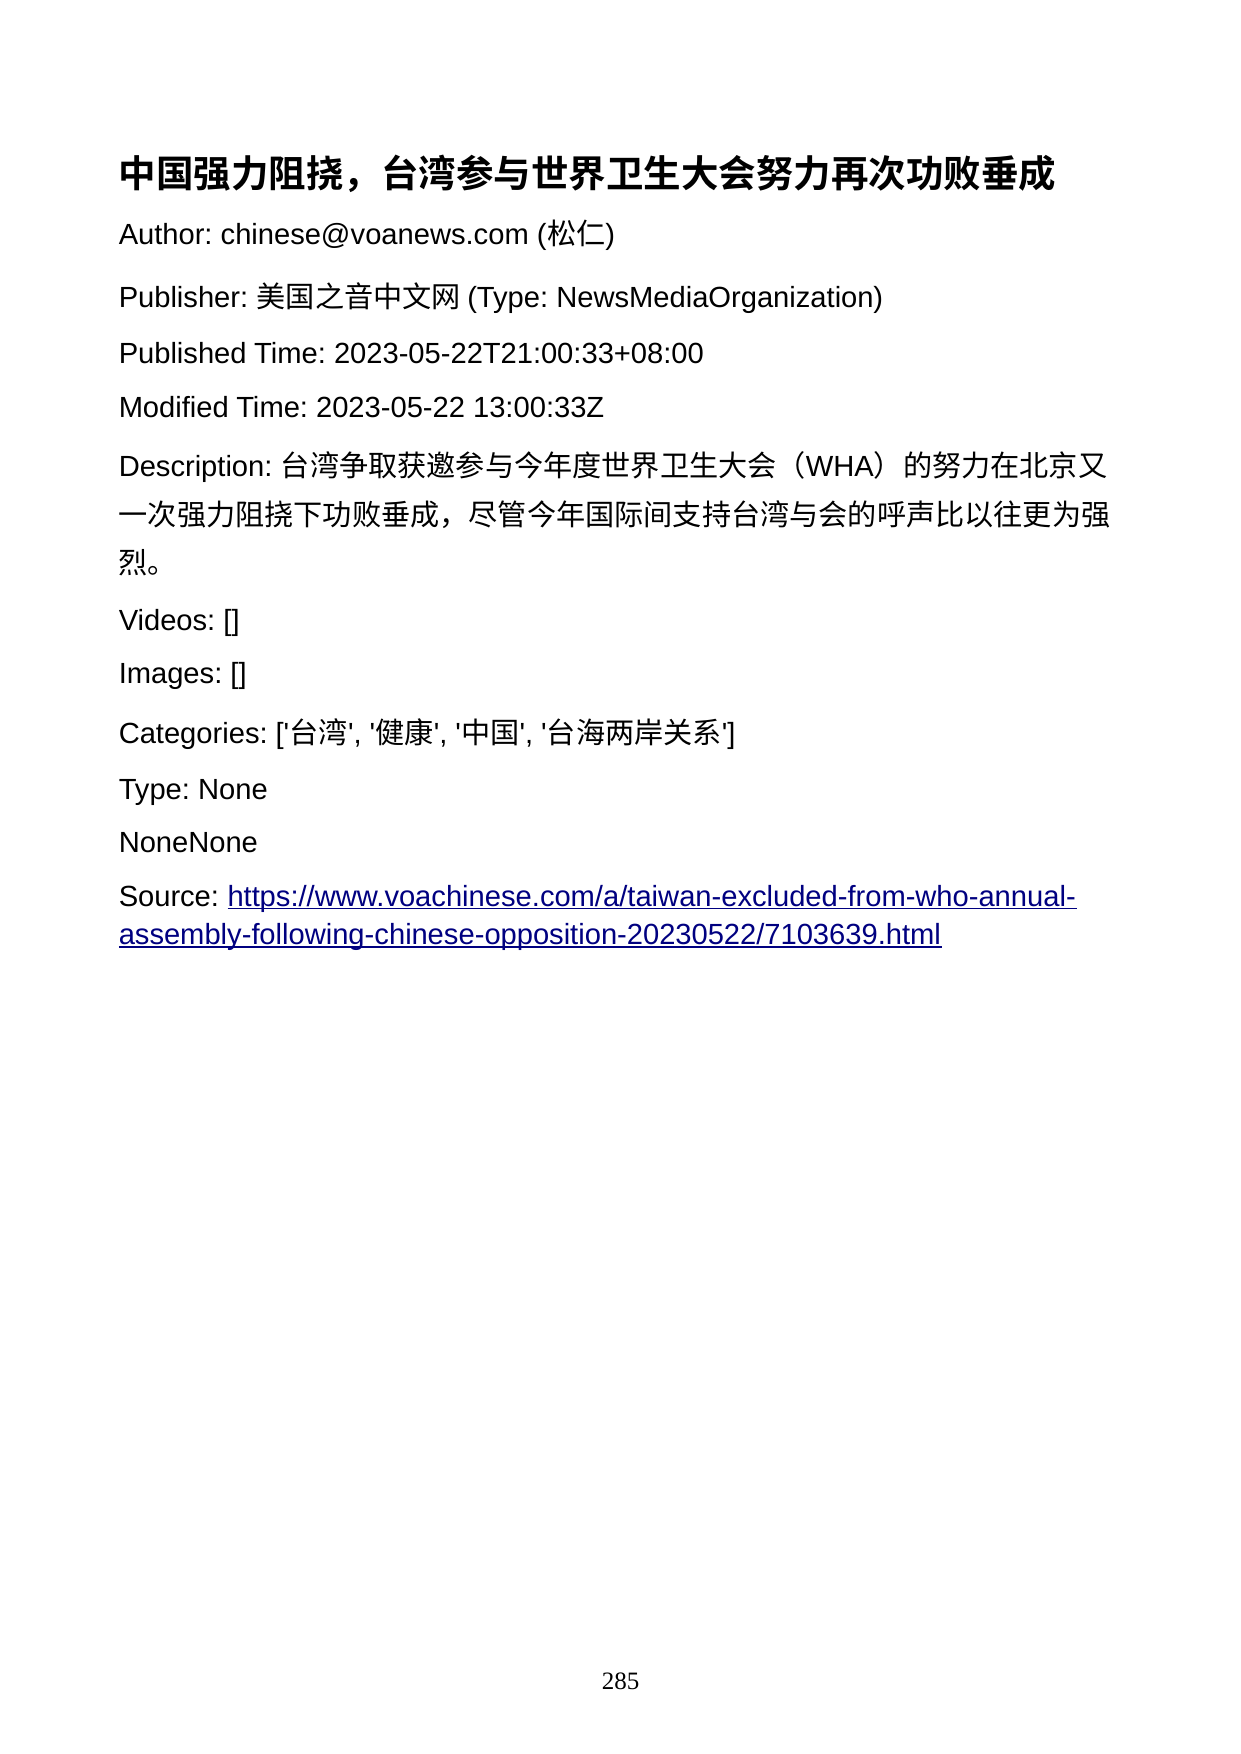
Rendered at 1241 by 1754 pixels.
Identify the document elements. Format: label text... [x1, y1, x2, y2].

text Description: 台湾争取获邀参与今年度世界卫生大会（WHA）的努力在北京又一次强力阻挠下功败垂成，尽管今年国际间支持台湾与会的呼声比以往更为强烈。 [118, 443, 1122, 582]
text Publisher: 美国之音中文网 (Type: NewsMediaOrganization) [118, 273, 1122, 316]
subtitle 中国强力阻挠，台湾参与世界卫生大会努力再次功败垂成 [118, 143, 1122, 198]
text Modified Time: 2023-05-22 13:00:33Z [118, 390, 1122, 423]
text Categories: ['台湾', '健康', '中国', '台海两岸关系'] [118, 709, 1122, 752]
text Type: None [118, 772, 1122, 806]
text Source: https://www.voachinese.com/a/taiwan-excluded-from-who-annual-assembly-following-chinese-opposition-20230522/7103639.html [118, 879, 1122, 951]
text Author: chinese@voanews.com (松仁) [118, 210, 1122, 253]
text Images: [] [118, 656, 1122, 690]
text NoneNone [118, 826, 1122, 859]
text Videos: [] [118, 603, 1122, 637]
text Published Time: 2023-05-22T21:00:33+08:00 [118, 337, 1122, 370]
